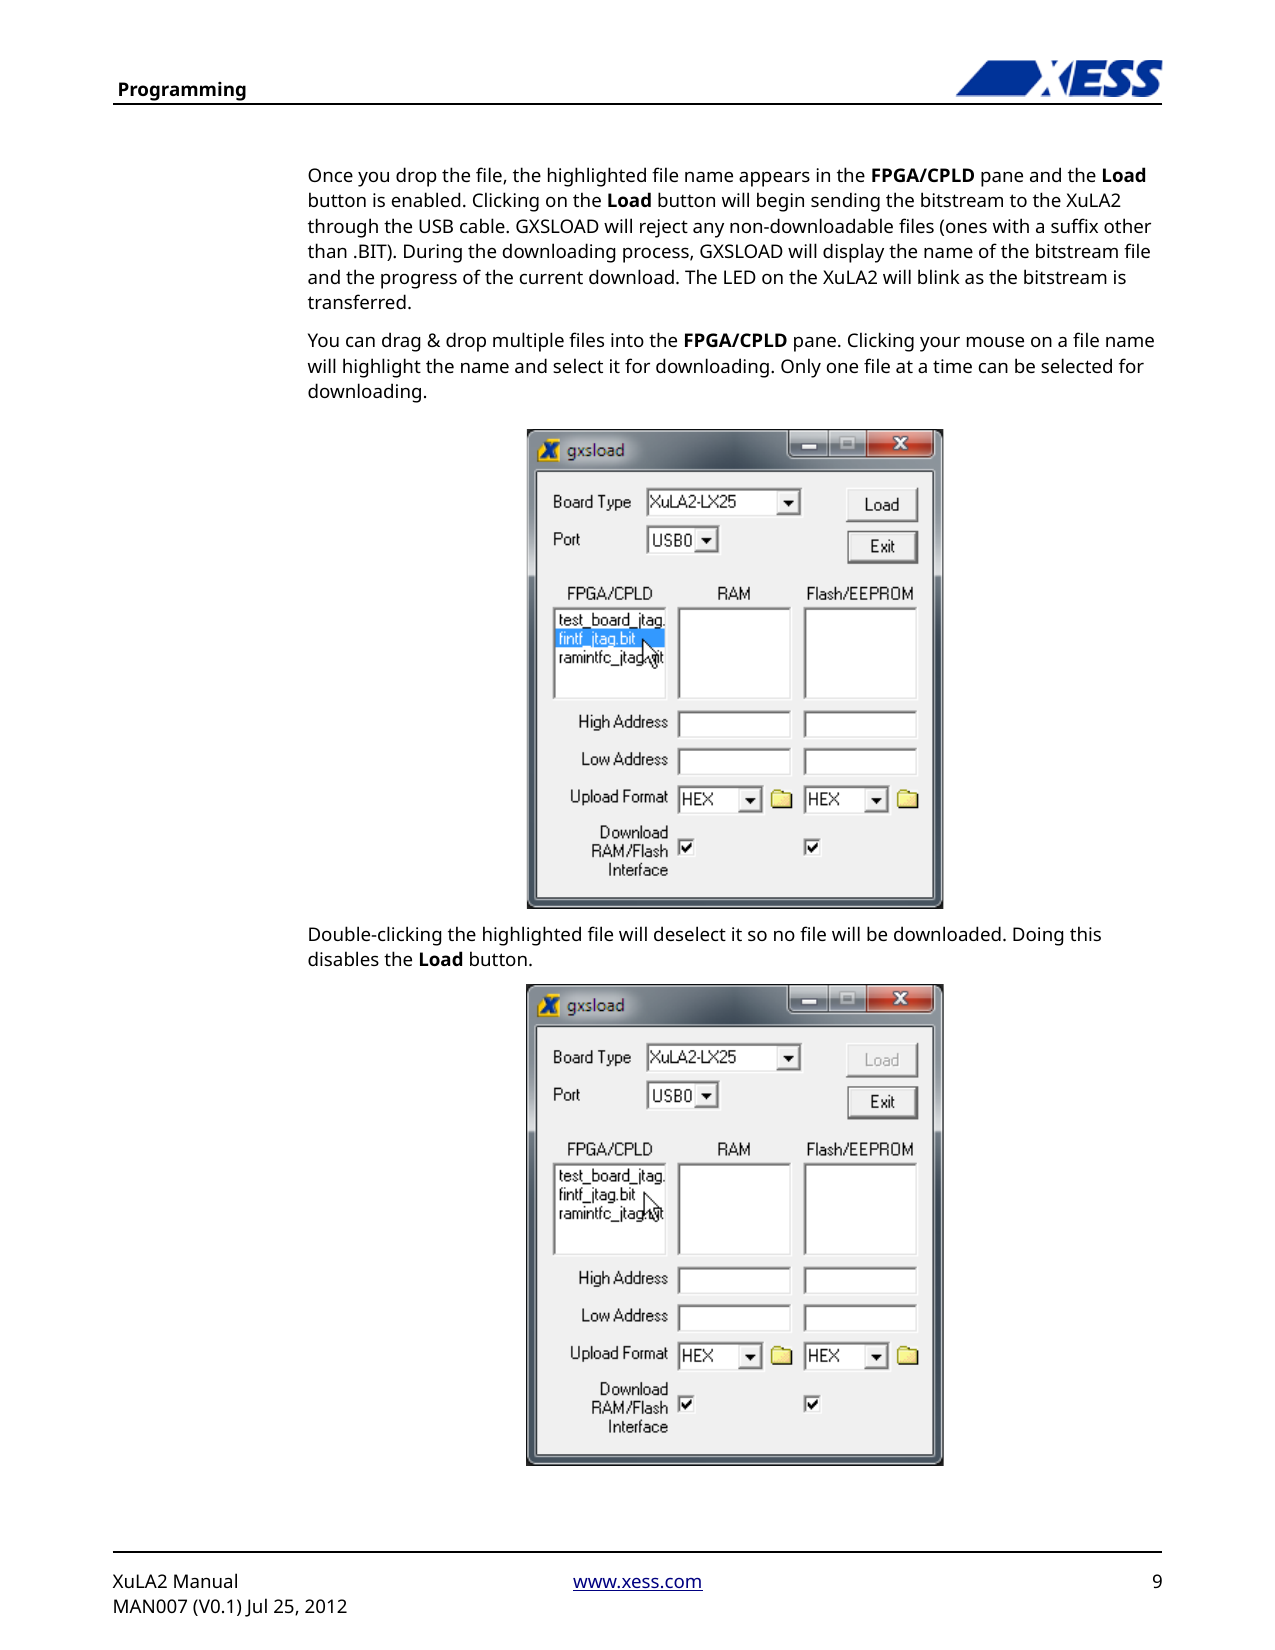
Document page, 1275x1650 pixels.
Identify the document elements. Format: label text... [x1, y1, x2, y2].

text Once you drop the file, the highlighted file name appears in the FPGA/CPLD pane and the Load button is enabled. Clicking on the Load button will begin sending the bitstream to the XuLA2 through the USB cable. GXSLOAD will reject any non-downloadable files (ones with a suffix other than .BIT). During the downloading process, GXSLOAD will display the name of the bitstream file and the progress of the current download. The LED on the XuLA2 will blink as the bitstream is transferred. [307, 162, 1162, 315]
picture [955, 60, 1163, 97]
picture [526, 984, 944, 1466]
text You can drag & drop multiple files into the FPGA/CPLD pane. Clicking your mouse on a file name will highlight the name and select it for downloading. Only one file at a time can be selected for downloading. [307, 328, 1162, 404]
text Double-clicking the highlighted file will deselect it so no file will be downloaded. Doing this disables the Load button. [307, 921, 1162, 972]
picture [526, 429, 944, 909]
